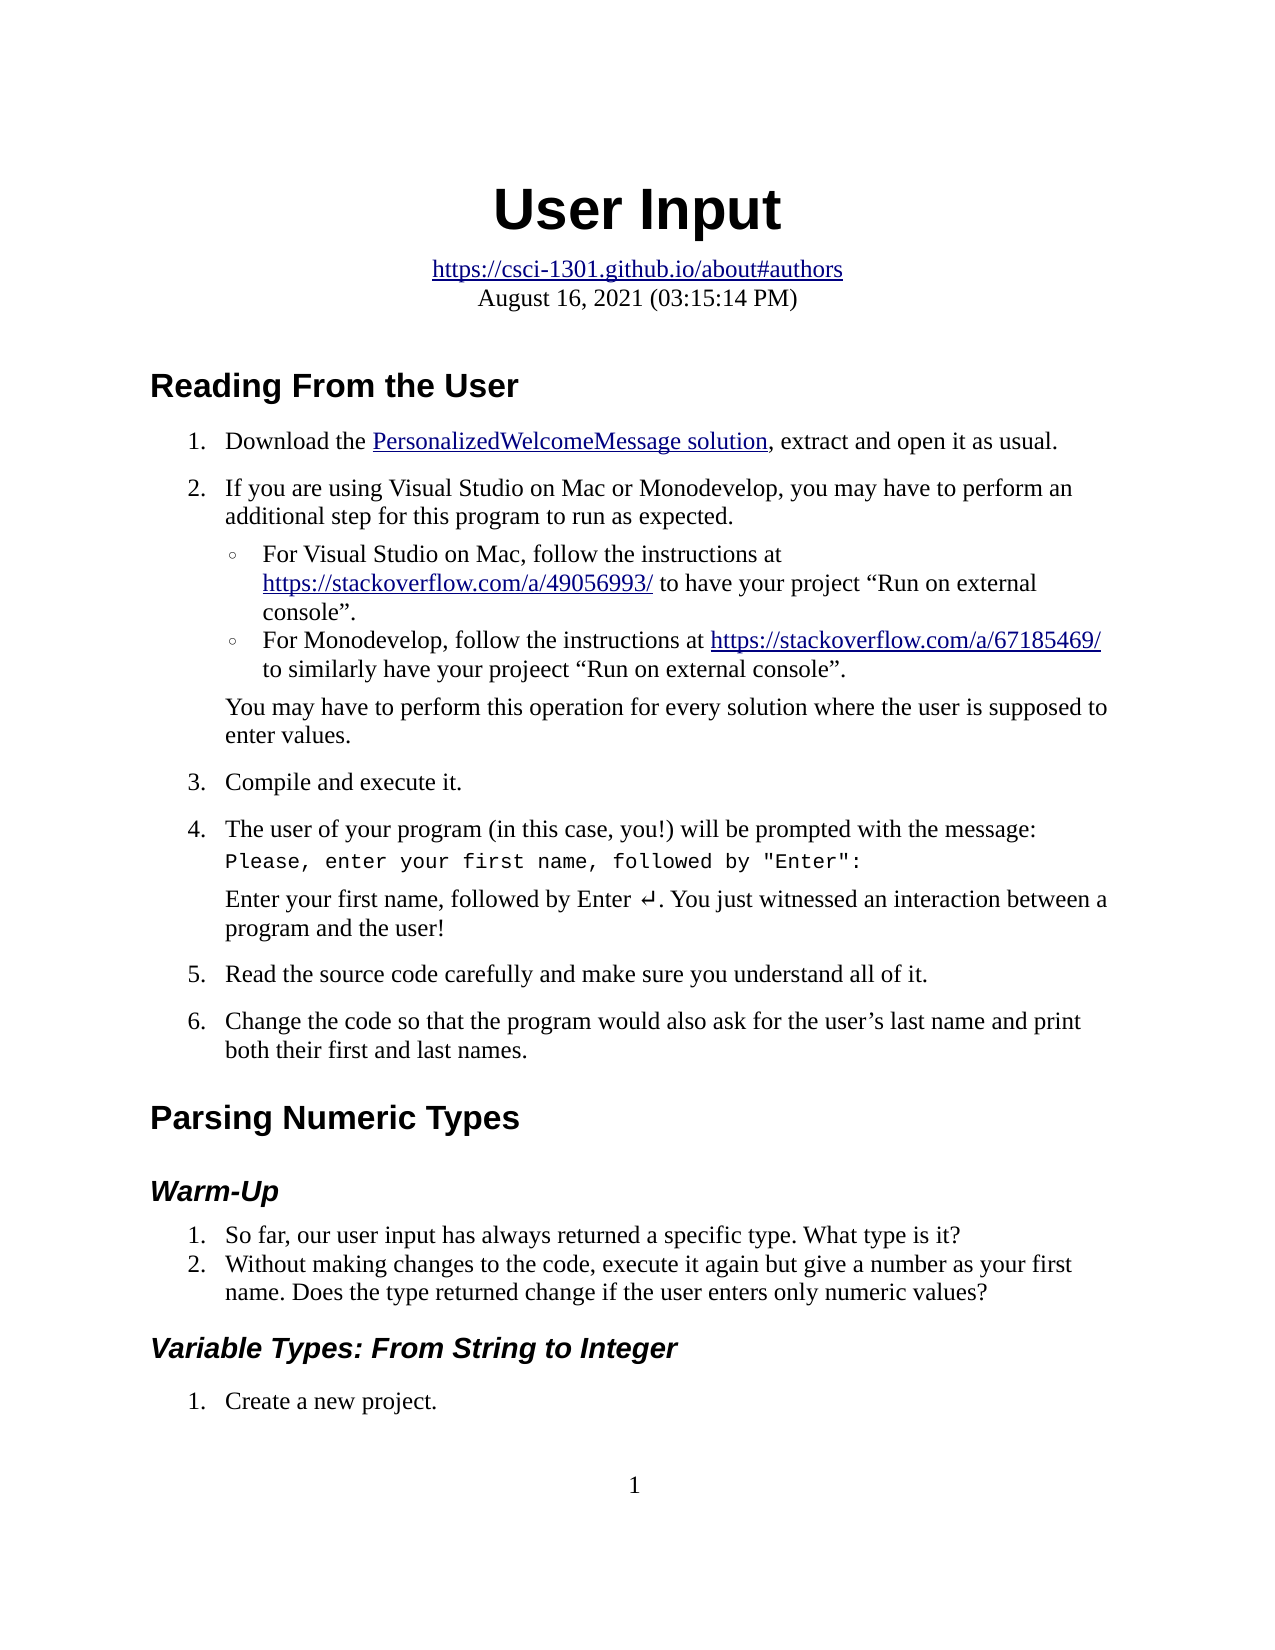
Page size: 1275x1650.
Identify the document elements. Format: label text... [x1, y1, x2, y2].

text August 16, 2021 (03:15:14 PM) [150, 283, 1125, 312]
title User Input [150, 175, 1125, 242]
list Read the source code carefully and make sure you understand all of it. [187, 959, 1125, 988]
list Change the code so that the program would also ask for the user’s last name and print both their first and last names. [187, 1006, 1125, 1064]
list Please, enter your first name, followed by "Enter": [187, 852, 1125, 875]
subtitle Variable Types: From String to Integer [150, 1331, 1125, 1365]
list Create a new project. [187, 1386, 1125, 1415]
list The user of your program (in this case, you!) will be prompted with the message: [187, 814, 1125, 843]
list For Monodevelop, follow the instructions at https://stackoverflow.com/a/67185469/ to similarly have your projeect “Run on external console”. [225, 625, 1125, 683]
list Compile and execute it. [187, 767, 1125, 796]
list So far, our user input has always returned a specific type. What type is it? [187, 1220, 1125, 1249]
list If you are using Visual Studio on Mac or Monodevelop, you may have to perform an additional step for this program to run as expected. [187, 473, 1125, 530]
subtitle Warm-Up [150, 1174, 1125, 1207]
list For Visual Studio on Mac, follow the instructions at https://stackoverflow.com/a/49056993/ to have your project “Run on external console”. [225, 539, 1125, 625]
subtitle Parsing Numeric Types [150, 1098, 1125, 1136]
text https://csci-1301.github.io/about#authors [150, 254, 1125, 283]
list You may have to perform this operation for every solution where the user is supposed to enter values. [187, 692, 1125, 749]
subtitle Reading From the User [150, 366, 1125, 404]
list Enter your first name, followed by Enter ↵. You just witnessed an interaction between a program and the user! [187, 884, 1125, 942]
list Without making changes to the code, execute it again but give a number as your first name. Does the type returned change if the user enters only numeric values? [187, 1249, 1125, 1306]
list Download the PersonalizedWelcomeMessage solution, extract and open it as usual. [187, 426, 1125, 455]
